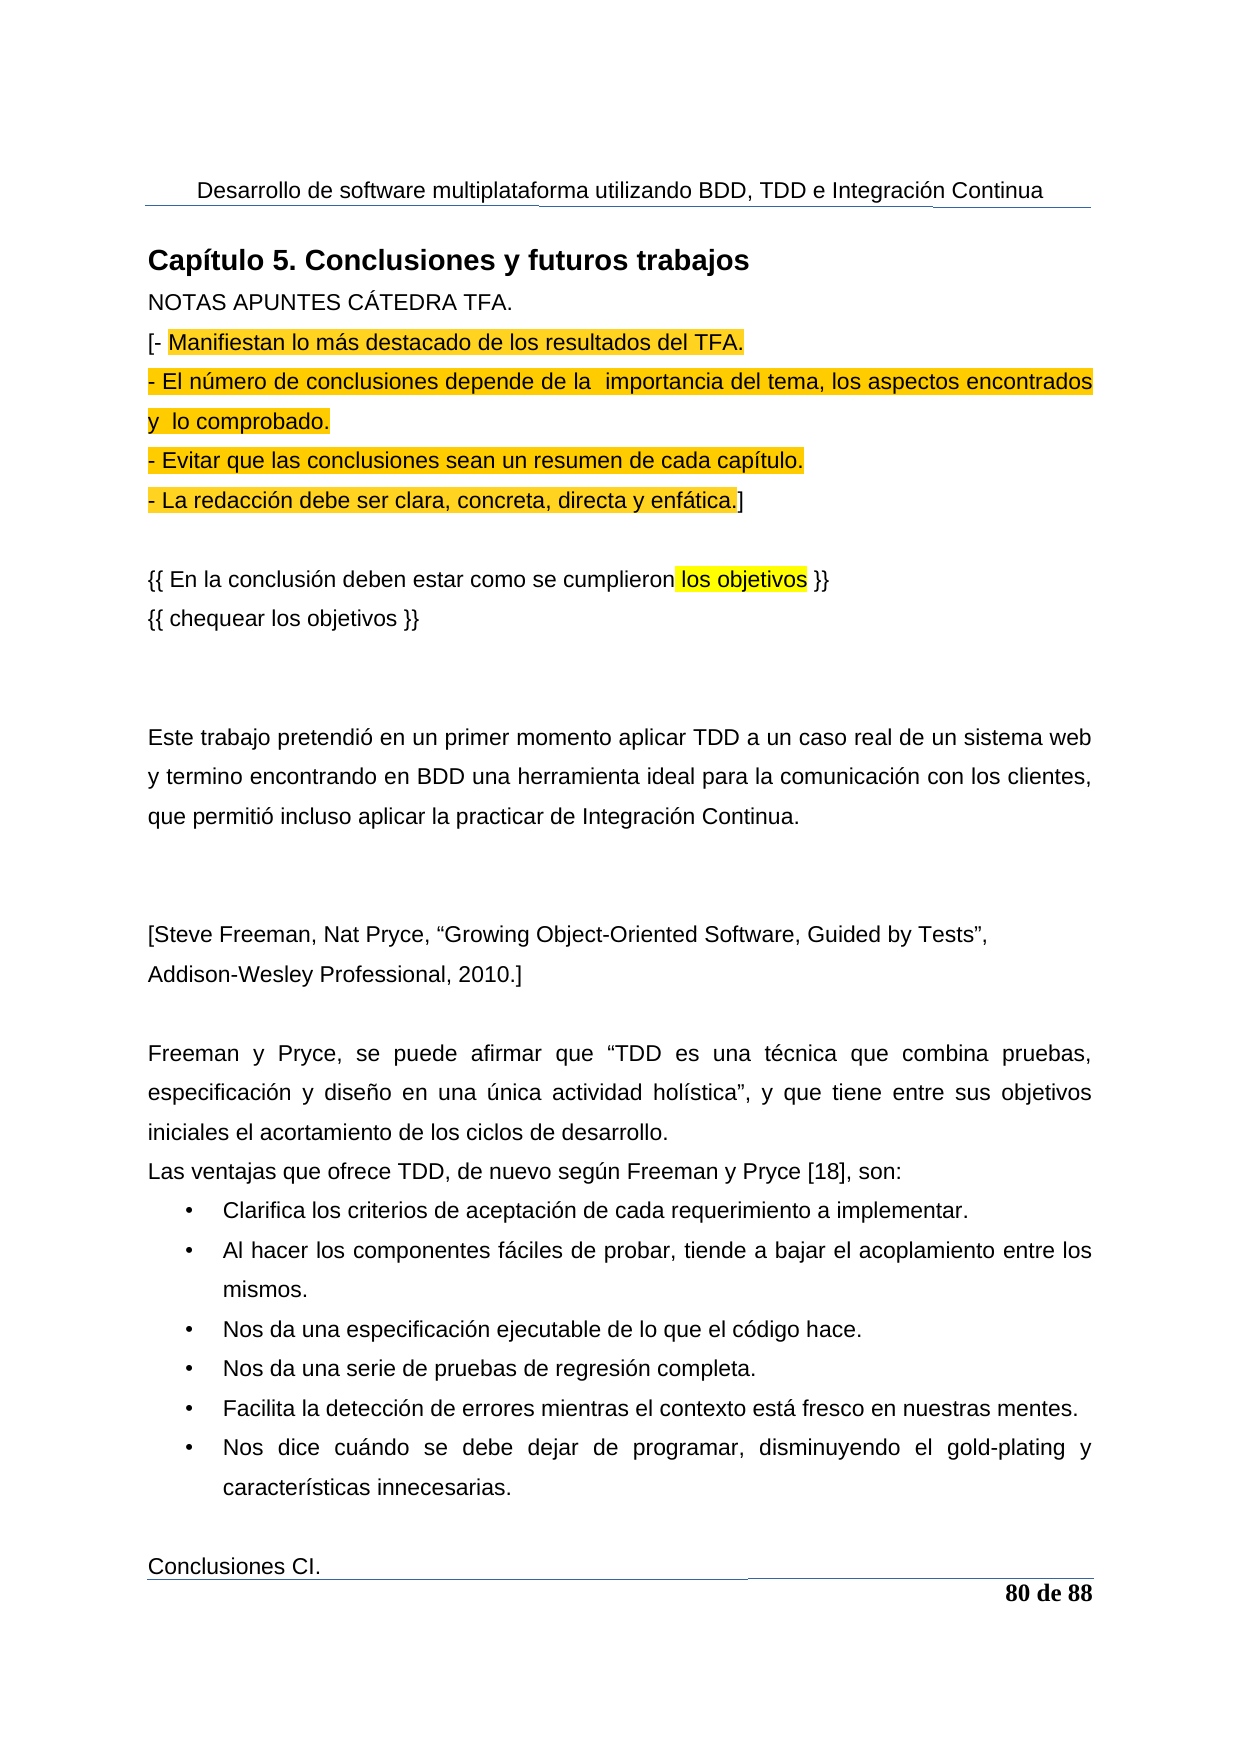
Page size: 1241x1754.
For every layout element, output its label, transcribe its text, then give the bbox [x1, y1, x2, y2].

subtitle Capítulo 5. Conclusiones y futuros trabajos [148, 243, 1093, 277]
text [- Manifiestan lo más destacado de los resultados del TFA. [148, 329, 1093, 355]
text {{ chequear los objetivos }} [148, 605, 1093, 632]
text {{ En la conclusión deben estar como se cumplieron los objetivos }} [148, 566, 1093, 592]
list Facilita la detección de errores mientras el contexto está fresco en nuestras mentes. [185, 1395, 1093, 1421]
text Freeman y Pryce, se puede afirmar que “TDD es una técnica que combina pruebas, especificación y diseño en una única actividad holística”, y que tiene entre sus objetivos iniciales el acortamiento de los ciclos de desarrollo. [148, 1039, 1093, 1145]
text Conclusiones CI. [148, 1553, 1093, 1571]
list Al hacer los componentes fáciles de probar, tiende a bajar el acoplamiento entre los mismos. [185, 1237, 1093, 1303]
text - El número de conclusiones depende de la importancia del tema, los aspectos encontrados y lo comprobado. [148, 368, 1093, 434]
list Nos dice cuándo se debe dejar de programar, disminuyendo el gold-plating y características innecesarias. [185, 1434, 1093, 1500]
text - La redacción debe ser clara, concreta, directa y enfática.] [148, 487, 1093, 513]
list Nos da una serie de pruebas de regresión completa. [185, 1355, 1093, 1382]
text Las ventajas que ofrece TDD, de nuevo según Freeman y Pryce [18], son: [148, 1158, 1093, 1184]
text Addison-Wesley Professional, 2010.] [148, 961, 1093, 987]
text NOTAS APUNTES CÁTEDRA TFA. [148, 289, 1093, 316]
text [Steve Freeman, Nat Pryce, “Growing Object-Oriented Software, Guided by Tests”, [148, 921, 1093, 947]
text - Evitar que las conclusiones sean un resumen de cada capítulo. [148, 447, 1093, 474]
list Nos da una especificación ejecutable de lo que el código hace. [185, 1316, 1093, 1342]
text Este trabajo pretendió en un primer momento aplicar TDD a un caso real de un sistema web y termino encontrando en BDD una herramienta ideal para la comunicación con los clientes, que permitió incluso aplicar la practicar de Integración Continua. [148, 724, 1093, 829]
list Clarifica los criterios de aceptación de cada requerimiento a implementar. [185, 1197, 1093, 1224]
